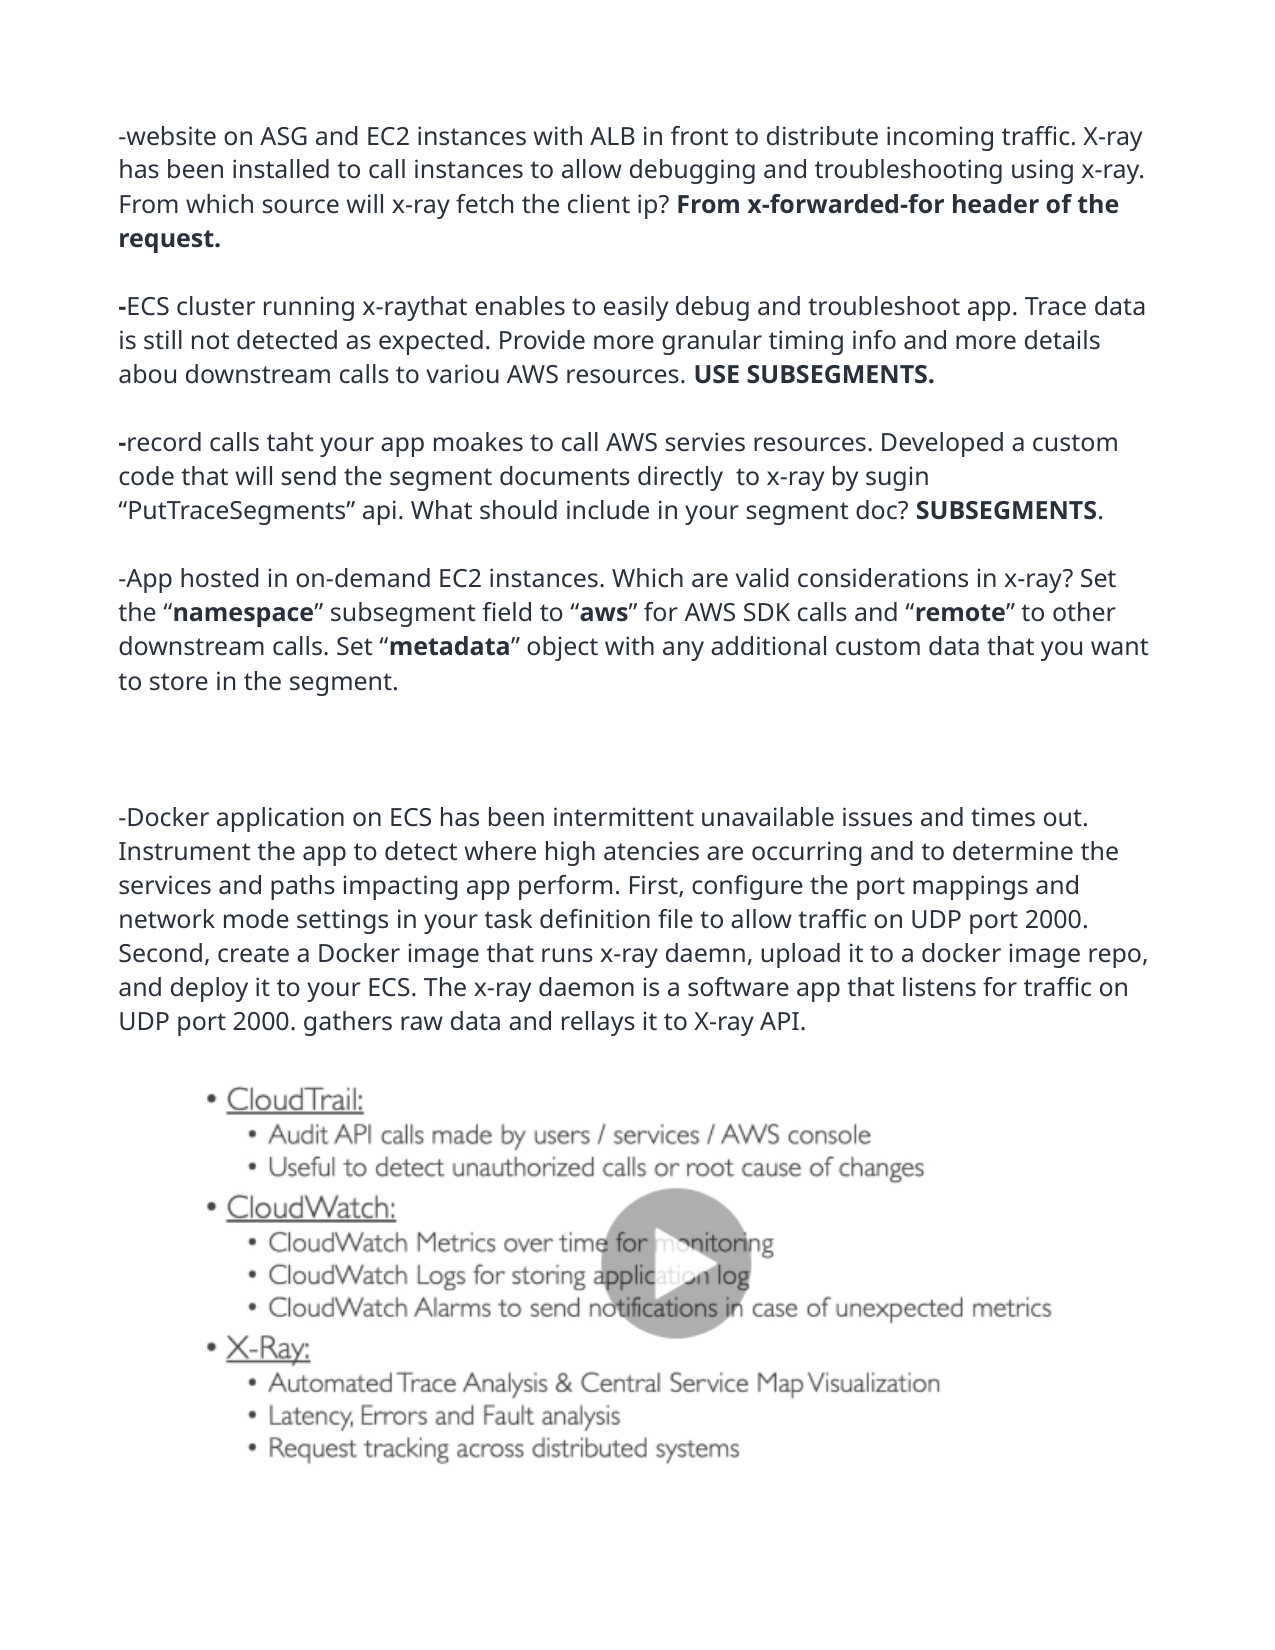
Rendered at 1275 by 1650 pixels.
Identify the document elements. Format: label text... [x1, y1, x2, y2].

text -App hosted in on-demand EC2 instances. Which are valid considerations in x-ray? Set the “namespace” subsegment field to “aws” for AWS SDK calls and “remote” to other downstream calls. Set “metadata” object with any additional custom data that you want to store in the segment. [118, 561, 1157, 697]
picture [170, 1071, 1105, 1483]
text -ECS cluster running x-raythat enables to easily debug and troubleshoot app. Trace data is still not detected as expected. Provide more granular timing info and more details abou downstream calls to variou AWS resources. USE SUBSEGMENTS. [118, 288, 1157, 391]
text -website on ASG and EC2 instances with ALB in front to distribute incoming traffic. X-ray has been installed to call instances to allow debugging and troubleshooting using x-ray. From which source will x-ray fetch the client ip? From x-forwarded-for header of the request. [118, 118, 1157, 254]
text -Docker application on ECS has been intermittent unavailable issues and times out. Instrument the app to detect where high atencies are occurring and to determine the services and paths impacting app perform. First, configure the port mappings and network mode settings in your task definition file to allow traffic on UDP port 2000. Second, create a Docker image that runs x-ray daemn, upload it to a docker image repo, and deploy it to your ECS. The x-ray daemon is a software app that listens for traffic on UDP port 2000. gathers raw data and rellays it to X-ray API. [118, 799, 1157, 1038]
text -record calls taht your app moakes to call AWS servies resources. Developed a custom code that will send the segment documents directly to x-ray by sugin “PutTraceSegments” api. What should include in your segment doc? SUBSEGMENTS. [118, 425, 1157, 527]
